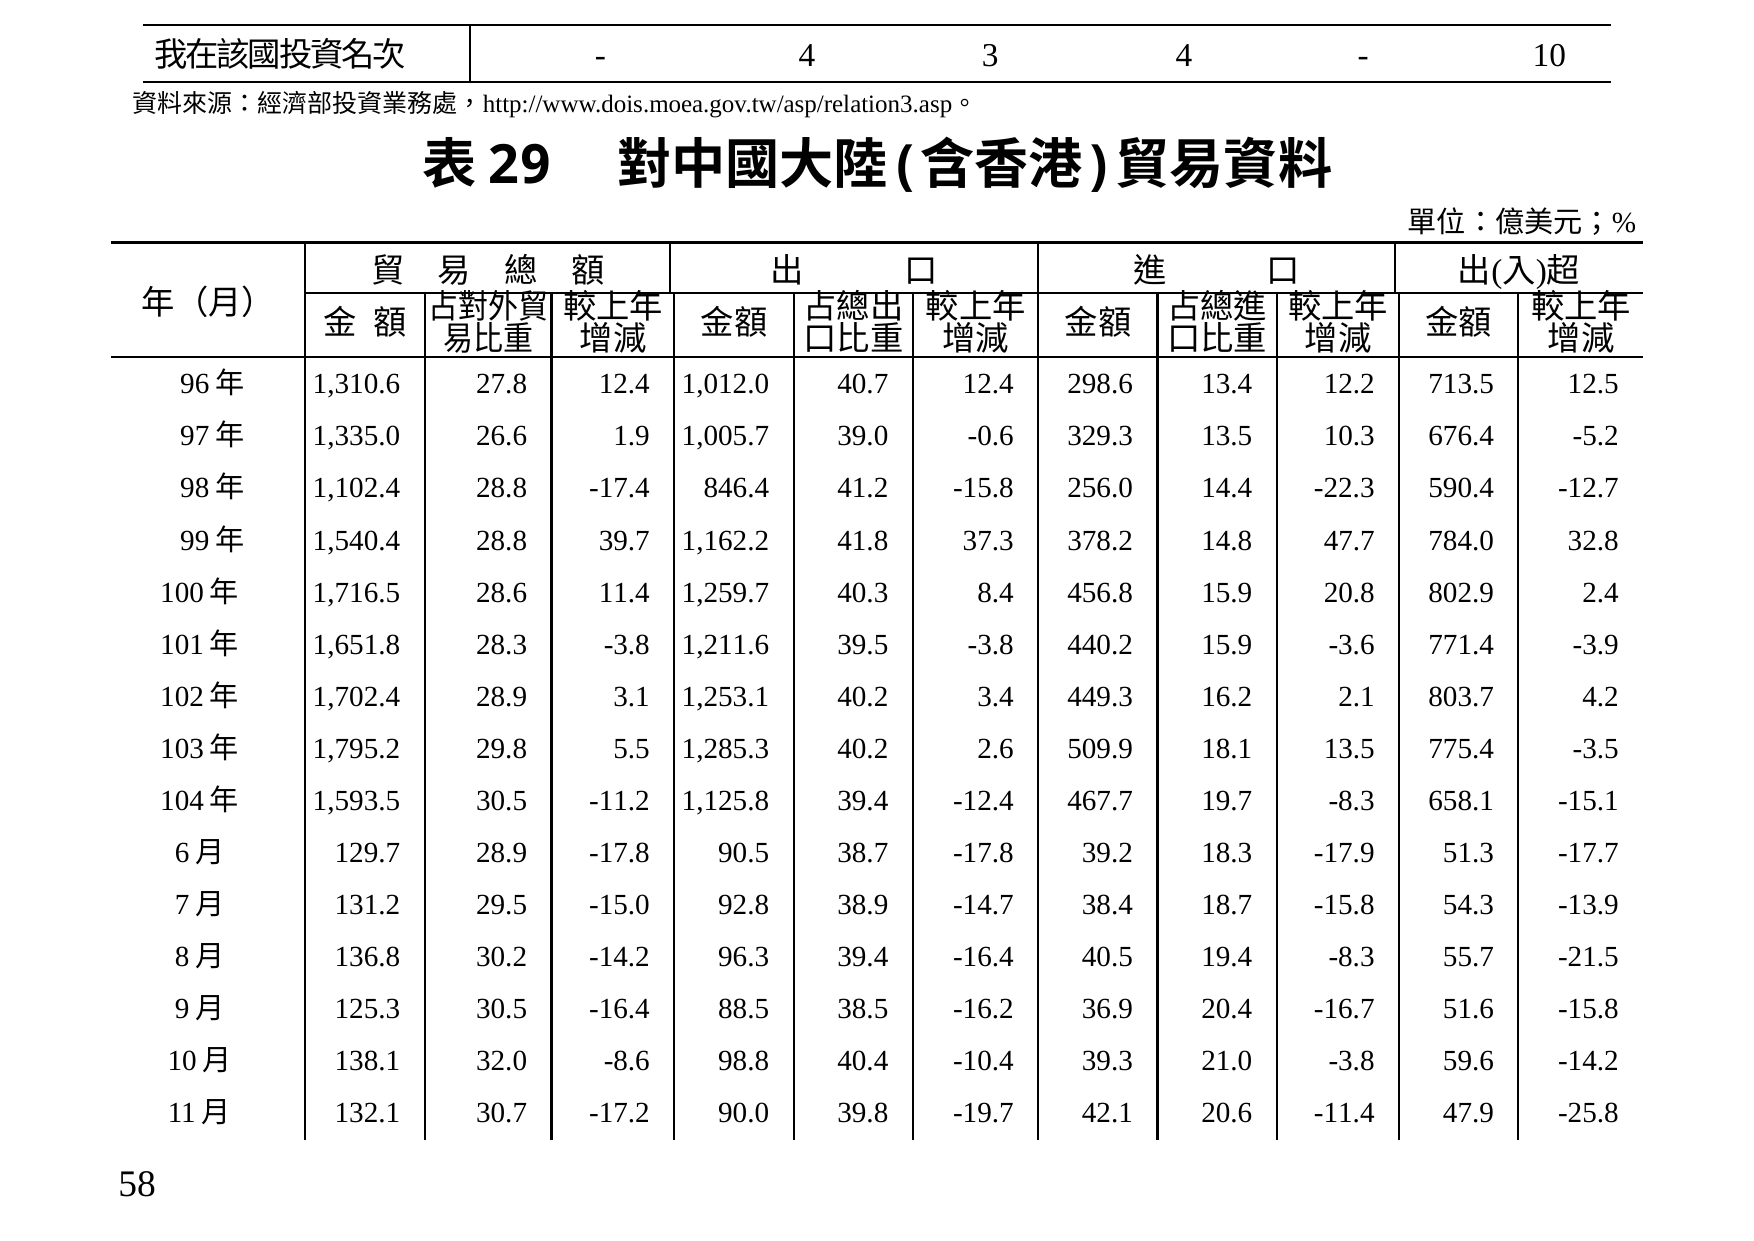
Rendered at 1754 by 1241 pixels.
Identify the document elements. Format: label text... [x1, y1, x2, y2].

table_cell 7月 [111, 879, 304, 931]
table_cell 11.4 [553, 567, 673, 619]
text 資料來源：經濟部投資業務處，http://www.dois.moea.gov.tw/asp/relation3.asp。 [133, 83, 1636, 120]
table_header 貿 易 總 額 [306, 244, 669, 292]
table_cell -17.2 [553, 1088, 673, 1139]
table_cell 41.2 [795, 463, 912, 514]
table_cell -5.2 [1519, 410, 1643, 462]
table_cell 39.4 [795, 775, 912, 827]
table_cell 5.5 [553, 723, 673, 775]
table_header 年（月） [111, 244, 304, 356]
table_cell 88.5 [675, 983, 793, 1035]
table_cell 10 [1421, 26, 1611, 81]
table_cell 256.0 [1039, 463, 1156, 514]
table_cell -17.4 [553, 463, 673, 514]
table_cell 1,593.5 [306, 775, 424, 827]
table_cell 1,651.8 [306, 619, 424, 671]
table_cell 19.7 [1159, 775, 1276, 827]
table_cell 39.3 [1039, 1035, 1156, 1087]
table_cell 803.7 [1400, 671, 1517, 723]
table_cell 18.3 [1159, 827, 1276, 879]
table_cell -14.7 [914, 879, 1037, 931]
table_cell 1,162.2 [675, 515, 793, 567]
table_header 出(入)超 [1396, 244, 1643, 292]
table_cell 298.6 [1039, 358, 1156, 410]
table_cell -15.8 [1519, 983, 1643, 1035]
table_cell -14.2 [1519, 1035, 1643, 1087]
table_cell 32.0 [426, 1035, 550, 1087]
table_cell 100年 [111, 567, 304, 619]
table_cell 40.7 [795, 358, 912, 410]
table_cell 占總出口比重 [795, 294, 912, 356]
table_cell -0.6 [914, 410, 1037, 462]
table_cell 42.1 [1039, 1088, 1156, 1139]
table_cell 占對外貿易比重 [426, 294, 550, 356]
table_cell 771.4 [1400, 619, 1517, 671]
table_cell 30.7 [426, 1088, 550, 1139]
table_cell -15.8 [914, 463, 1037, 514]
table_cell 1.9 [553, 410, 673, 462]
table_cell -21.5 [1519, 931, 1643, 983]
table_cell 12.2 [1278, 358, 1398, 410]
table_cell -16.7 [1278, 983, 1398, 1035]
table_cell 658.1 [1400, 775, 1517, 827]
table_cell 2.4 [1519, 567, 1643, 619]
subtitle 表29 對中國大陸(含香港)貿易資料 [118, 120, 1636, 199]
table_cell 27.8 [426, 358, 550, 410]
table_cell -3.5 [1519, 723, 1643, 775]
table_cell -16.4 [914, 931, 1037, 983]
table_cell 1,005.7 [675, 410, 793, 462]
table_cell 51.6 [1400, 983, 1517, 1035]
table_cell 90.5 [675, 827, 793, 879]
table_cell -3.6 [1278, 619, 1398, 671]
table_cell 1,310.6 [306, 358, 424, 410]
table_cell 456.8 [1039, 567, 1156, 619]
table_cell 較上年 增減 [553, 294, 673, 356]
table_cell -16.2 [914, 983, 1037, 1035]
table_cell 784.0 [1400, 515, 1517, 567]
table_cell -15.8 [1278, 879, 1398, 931]
table_cell 39.2 [1039, 827, 1156, 879]
table_cell 28.8 [426, 515, 550, 567]
table_cell 28.6 [426, 567, 550, 619]
table_cell 18.7 [1159, 879, 1276, 931]
table_cell 90.0 [675, 1088, 793, 1139]
table_cell 26.6 [426, 410, 550, 462]
text 單位：億美元；% [118, 199, 1636, 241]
table_cell 40.5 [1039, 931, 1156, 983]
table_cell 金額 [1039, 294, 1156, 356]
table_cell 39.8 [795, 1088, 912, 1139]
table_cell 1,285.3 [675, 723, 793, 775]
table_cell 3.1 [553, 671, 673, 723]
table_cell 32.8 [1519, 515, 1643, 567]
table_cell 18.1 [1159, 723, 1276, 775]
table_cell 136.8 [306, 931, 424, 983]
table_cell 96.3 [675, 931, 793, 983]
table_cell 102年 [111, 671, 304, 723]
table_cell 4 [660, 26, 850, 81]
table_cell 占總進口比重 [1159, 294, 1276, 356]
table_cell 20.6 [1159, 1088, 1276, 1139]
table_cell -3.8 [553, 619, 673, 671]
table_cell 28.9 [426, 671, 550, 723]
table_cell 440.2 [1039, 619, 1156, 671]
table_cell 10.3 [1278, 410, 1398, 462]
table_cell 15.9 [1159, 567, 1276, 619]
table_cell 28.3 [426, 619, 550, 671]
table_cell - [471, 26, 660, 81]
table_cell 9月 [111, 983, 304, 1035]
table_cell 138.1 [306, 1035, 424, 1087]
table_cell 1,125.8 [675, 775, 793, 827]
table_cell 676.4 [1400, 410, 1517, 462]
table_cell 2.1 [1278, 671, 1398, 723]
table_cell 30.2 [426, 931, 550, 983]
table_cell 40.2 [795, 723, 912, 775]
table_cell 92.8 [675, 879, 793, 931]
table_cell 96年 [111, 358, 304, 410]
table_cell 20.4 [1159, 983, 1276, 1035]
table_cell 449.3 [1039, 671, 1156, 723]
table_cell 金額 [1400, 294, 1517, 356]
table_cell 40.4 [795, 1035, 912, 1087]
table_cell 39.0 [795, 410, 912, 462]
table_cell 較上年 增減 [1278, 294, 1398, 356]
table_cell 29.8 [426, 723, 550, 775]
table_cell -19.7 [914, 1088, 1037, 1139]
table_cell -17.9 [1278, 827, 1398, 879]
table_cell -8.3 [1278, 775, 1398, 827]
table_cell 30.5 [426, 775, 550, 827]
table_cell 30.5 [426, 983, 550, 1035]
table_cell -12.4 [914, 775, 1037, 827]
table_cell 金 額 [306, 294, 424, 356]
table_cell -16.4 [553, 983, 673, 1035]
table_cell 131.2 [306, 879, 424, 931]
table_cell 16.2 [1159, 671, 1276, 723]
table_cell 467.7 [1039, 775, 1156, 827]
table_cell 104年 [111, 775, 304, 827]
table_cell 51.3 [1400, 827, 1517, 879]
table_cell 14.4 [1159, 463, 1276, 514]
table_cell 13.5 [1278, 723, 1398, 775]
table_cell - [1231, 26, 1421, 81]
table_cell 802.9 [1400, 567, 1517, 619]
table_cell 1,335.0 [306, 410, 424, 462]
table_cell -8.6 [553, 1035, 673, 1087]
table_cell 1,702.4 [306, 671, 424, 723]
table_cell 1,795.2 [306, 723, 424, 775]
table_cell -17.8 [553, 827, 673, 879]
table_cell -3.8 [914, 619, 1037, 671]
table_cell 4.2 [1519, 671, 1643, 723]
table_cell 1,211.6 [675, 619, 793, 671]
table_cell -15.1 [1519, 775, 1643, 827]
table_cell -10.4 [914, 1035, 1037, 1087]
table_cell 38.9 [795, 879, 912, 931]
table_cell 1,259.7 [675, 567, 793, 619]
table_cell 38.7 [795, 827, 912, 879]
table_cell 129.7 [306, 827, 424, 879]
table_cell -3.8 [1278, 1035, 1398, 1087]
table_cell 590.4 [1400, 463, 1517, 514]
table_cell -22.3 [1278, 463, 1398, 514]
table_cell 378.2 [1039, 515, 1156, 567]
table_cell 11月 [111, 1088, 304, 1139]
table_cell 97年 [111, 410, 304, 462]
table_cell 21.0 [1159, 1035, 1276, 1087]
table_cell -13.9 [1519, 879, 1643, 931]
table_cell -12.7 [1519, 463, 1643, 514]
table_cell 3 [850, 26, 1041, 81]
table_cell 我在該國投資名次 [143, 26, 469, 81]
table_cell -25.8 [1519, 1088, 1643, 1139]
table_cell 59.6 [1400, 1035, 1517, 1087]
table_cell 132.1 [306, 1088, 424, 1139]
table_cell 40.2 [795, 671, 912, 723]
table_cell -17.8 [914, 827, 1037, 879]
table_cell 10月 [111, 1035, 304, 1087]
table_cell 4 [1041, 26, 1231, 81]
table_cell -3.9 [1519, 619, 1643, 671]
table_cell -11.2 [553, 775, 673, 827]
table_cell 37.3 [914, 515, 1037, 567]
table_cell 金額 [675, 294, 793, 356]
table_cell 99年 [111, 515, 304, 567]
table_cell -17.7 [1519, 827, 1643, 879]
table_cell 39.5 [795, 619, 912, 671]
table_cell 775.4 [1400, 723, 1517, 775]
table_cell 41.8 [795, 515, 912, 567]
table_cell 6月 [111, 827, 304, 879]
table_cell 40.3 [795, 567, 912, 619]
table_cell 較上年 增減 [1519, 294, 1643, 356]
table_cell 14.8 [1159, 515, 1276, 567]
table_cell 2.6 [914, 723, 1037, 775]
table_cell 846.4 [675, 463, 793, 514]
table_cell 15.9 [1159, 619, 1276, 671]
table_cell 39.4 [795, 931, 912, 983]
table_cell 54.3 [1400, 879, 1517, 931]
table_cell 13.4 [1159, 358, 1276, 410]
table_cell 1,253.1 [675, 671, 793, 723]
table_cell 20.8 [1278, 567, 1398, 619]
table_cell 13.5 [1159, 410, 1276, 462]
table_cell 較上年 增減 [914, 294, 1037, 356]
table_cell -14.2 [553, 931, 673, 983]
table_cell 47.9 [1400, 1088, 1517, 1139]
table_cell 98.8 [675, 1035, 793, 1087]
table_cell 36.9 [1039, 983, 1156, 1035]
table_cell 3.4 [914, 671, 1037, 723]
table_cell 28.9 [426, 827, 550, 879]
table_cell -8.3 [1278, 931, 1398, 983]
table_cell 1,102.4 [306, 463, 424, 514]
table_cell 509.9 [1039, 723, 1156, 775]
table_cell 38.4 [1039, 879, 1156, 931]
table_cell 713.5 [1400, 358, 1517, 410]
table_cell 103年 [111, 723, 304, 775]
table_cell 1,012.0 [675, 358, 793, 410]
table_cell 12.4 [553, 358, 673, 410]
table_cell 8.4 [914, 567, 1037, 619]
table_cell -11.4 [1278, 1088, 1398, 1139]
table_cell 19.4 [1159, 931, 1276, 983]
table_cell 29.5 [426, 879, 550, 931]
table_cell 329.3 [1039, 410, 1156, 462]
table_cell 101年 [111, 619, 304, 671]
table_cell -15.0 [553, 879, 673, 931]
table_cell 28.8 [426, 463, 550, 514]
table_cell 1,716.5 [306, 567, 424, 619]
table_cell 125.3 [306, 983, 424, 1035]
table_header 進 口 [1039, 244, 1394, 292]
table_cell 38.5 [795, 983, 912, 1035]
table_cell 98年 [111, 463, 304, 514]
table_header 出 口 [671, 244, 1037, 292]
table_cell 12.4 [914, 358, 1037, 410]
table_cell 12.5 [1519, 358, 1643, 410]
table_cell 47.7 [1278, 515, 1398, 567]
table_cell 1,540.4 [306, 515, 424, 567]
table_cell 39.7 [553, 515, 673, 567]
table_cell 8月 [111, 931, 304, 983]
table_cell 55.7 [1400, 931, 1517, 983]
